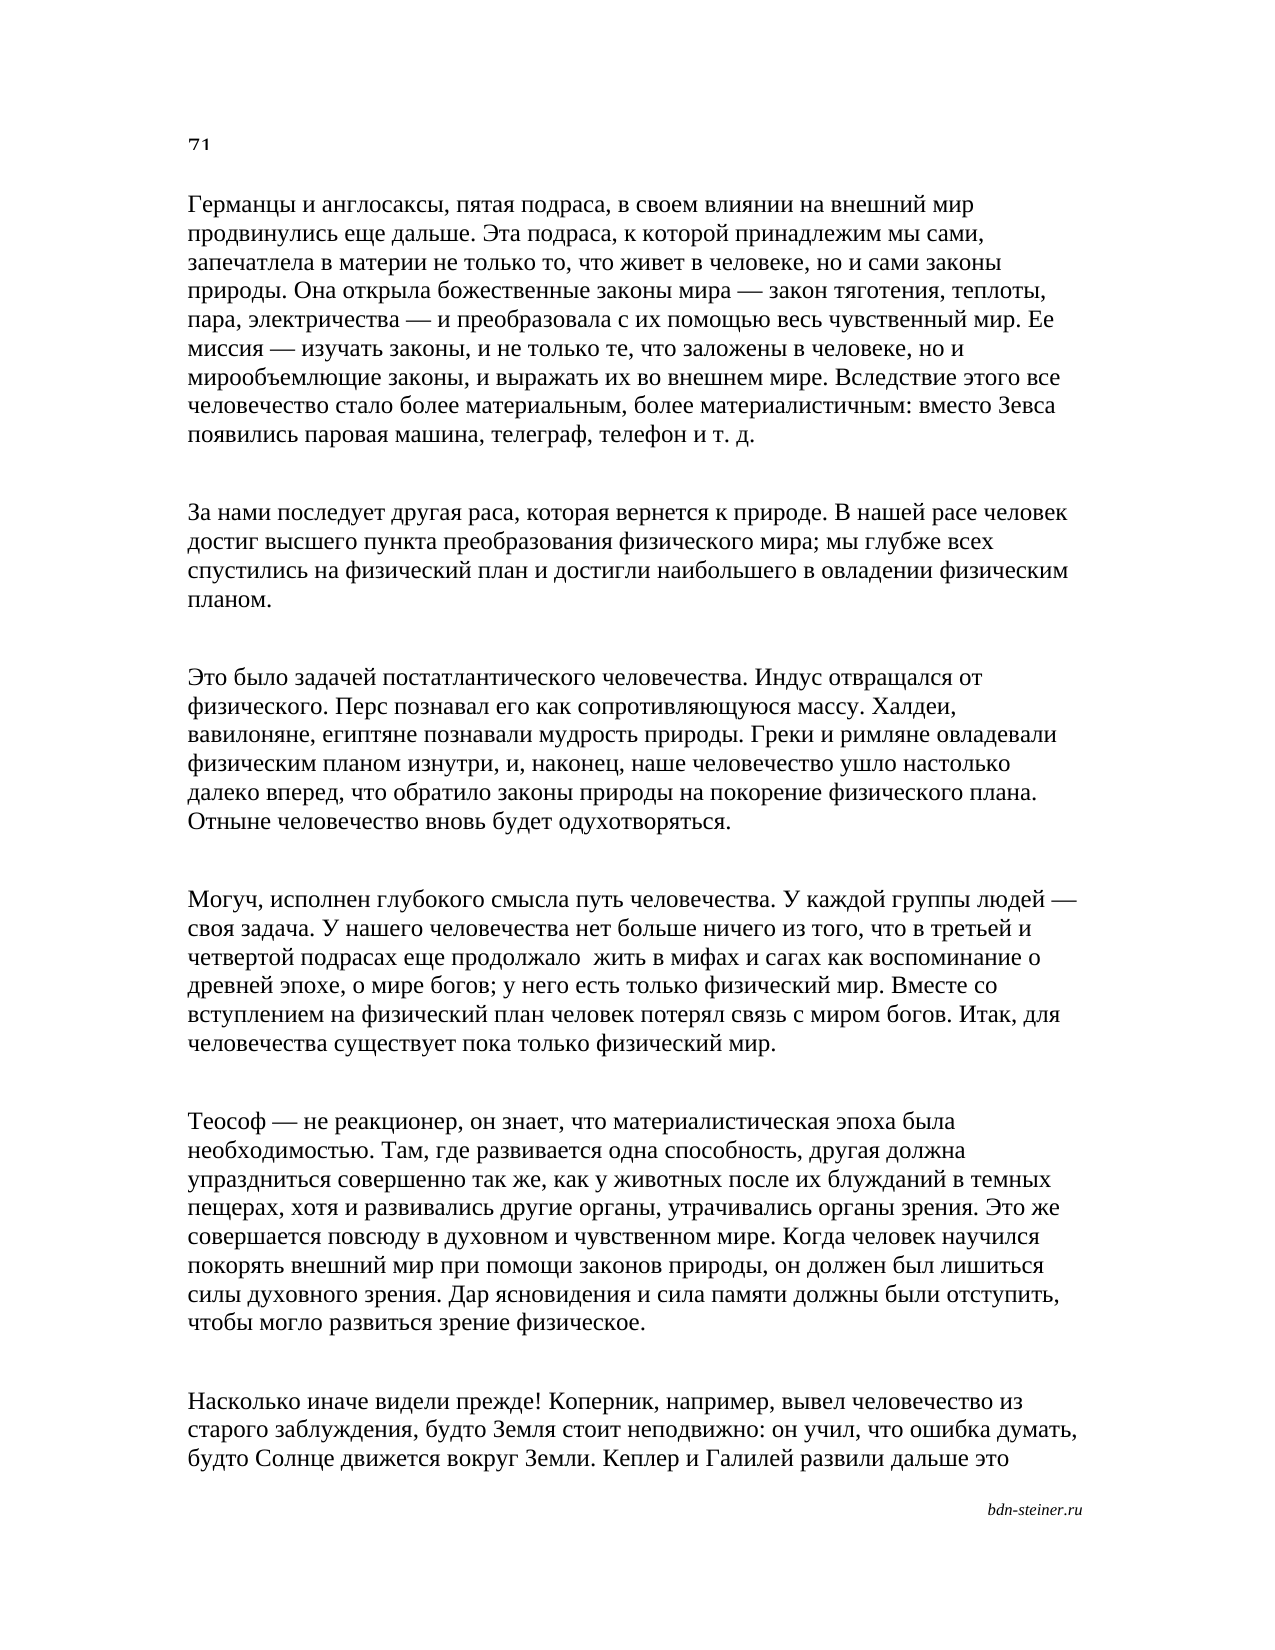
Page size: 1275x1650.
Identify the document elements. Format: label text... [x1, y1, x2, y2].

text Это было задачей постатлантического человечества. Индус отвращался от физического. Перс познавал его как сопротивляющуюся массу. Халдеи, вавилоняне, египтяне познавали мудрость природы. Греки и римляне овладевали физическим планом изнутри, и, наконец, наше человечество ушло настолько далеко вперед, что обратило законы природы на покорение физического плана. Отныне человечество вновь будет одухотворяться. [187, 662, 1087, 834]
text Насколько иначе видели прежде! Коперник, например, вывел человечество из старого заблуждения, будто Земля стоит неподвижно: он учил, что ошибка думать, будто Солнце движется вокруг Земли. Кеплер и Галилей развили дальше это [187, 1386, 1087, 1472]
text Могуч, исполнен глубокого смысла путь человечества. У каждой группы людей — своя задача. У нашего человечества нет больше ничего из того, что в третьей и четвертой подрасах еще продолжало жить в мифах и сагах как воспоминание о древней эпохе, о мире богов; у него есть только физический мир. Вместе со вступлением на физический план человек потерял связь с миром богов. Итак, для человечества существует пока только физический мир. [187, 884, 1087, 1057]
text Германцы и англосаксы, пятая подраса, в своем влиянии на внешний мир продвинулись еще дальше. Эта подраса, к которой принадлежим мы сами, запечатлела в материи не только то, что живет в человеке, но и сами законы природы. Она открыла божественные законы мира — закон тяготения, теплоты, пара, электричества — и преобразовала с их помощью весь чувственный мир. Ее миссия — изучать законы, и не только те, что заложены в человеке, но и мирообъемлющие законы, и выражать их во внешнем мире. Вследствие этого все человечество стало более материальным, более материалистичным: вместо Зевса появились паровая машина, телеграф, телефон и т. д. [187, 189, 1087, 448]
text Теософ — не реакционер, он знает, что материалистическая эпоха была необходимостью. Там, где развивается одна способность, другая должна упраздниться совершенно так же, как у животных после их блужданий в темных пещерах, хотя и развивались другие органы, утрачивались органы зрения. Это же совершается повсюду в духовном и чувственном мире. Когда человек научился покорять внешний мир при помощи законов природы, он должен был лишиться силы духовного зрения. Дар ясновидения и сила памяти должны были отступить, чтобы могло развиться зрение физическое. [187, 1106, 1087, 1336]
text За нами последует другая раса, которая вернется к природе. В нашей расе человек достиг высшего пункта преобразования физического мира; мы глубже всех спустились на физический план и достигли наибольшего в овладении физическим планом. [187, 497, 1087, 612]
